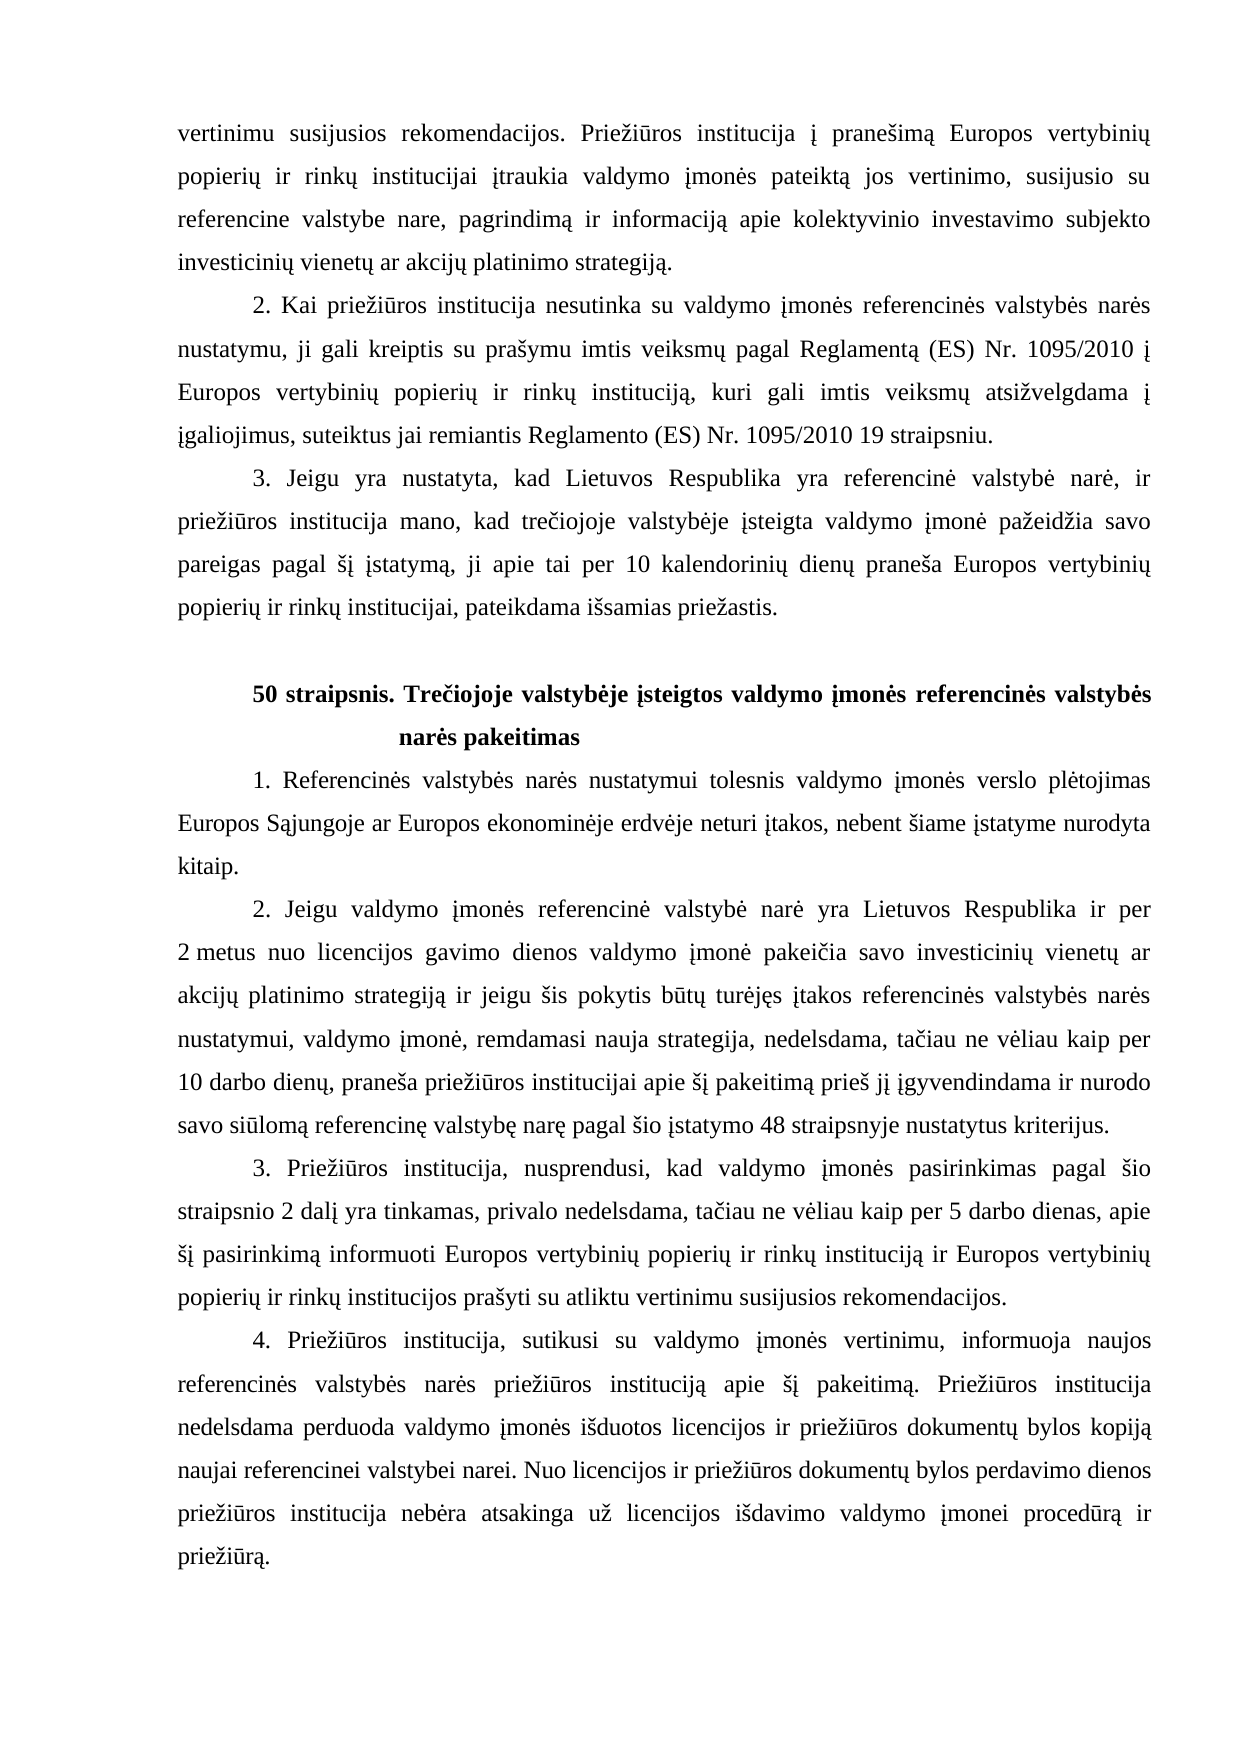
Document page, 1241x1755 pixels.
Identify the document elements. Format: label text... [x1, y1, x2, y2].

text 50 straipsnis. Trečiojoje valstybėje įsteigtos valdymo įmonės referencinės valstybės narės pakeitimas [252, 679, 1152, 751]
text vertinimu susijusios rekomendacijos. Priežiūros institucija į pranešimą Europos vertybinių popierių ir rinkų institucijai įtraukia valdymo įmonės pateiktą jos vertinimo, susijusio su referencine valstybe nare, pagrindimą ir informaciją apie kolektyvinio investavimo subjekto investicinių vienetų ar akcijų platinimo strategiją. [177, 118, 1152, 276]
text 4. Priežiūros institucija, sutikusi su valdymo įmonės vertinimu, informuoja naujos referencinės valstybės narės priežiūros instituciją apie šį pakeitimą. Priežiūros institucija nedelsdama perduoda valdymo įmonės išduotos licencijos ir priežiūros dokumentų bylos kopiją naujai referencinei valstybei narei. Nuo licencijos ir priežiūros dokumentų bylos perdavimo dienos priežiūros institucija nebėra atsakinga už licencijos išdavimo valdymo įmonei procedūrą ir priežiūrą. [177, 1326, 1152, 1570]
text 3. Jeigu yra nustatyta, kad Lietuvos Respublika yra referencinė valstybė narė, ir priežiūros institucija mano, kad trečiojoje valstybėje įsteigta valdymo įmonė pažeidžia savo pareigas pagal šį įstatymą, ji apie tai per 10 kalendorinių dienų praneša Europos vertybinių popierių ir rinkų institucijai, pateikdama išsamias priežastis. [177, 463, 1152, 621]
text 2. Kai priežiūros institucija nesutinka su valdymo įmonės referencinės valstybės narės nustatymu, ji gali kreiptis su prašymu imtis veiksmų pagal Reglamentą (ES) Nr. 1095/2010 į Europos vertybinių popierių ir rinkų instituciją, kuri gali imtis veiksmų atsižvelgdama į įgaliojimus, suteiktus jai remiantis Reglamento (ES) Nr. 1095/2010 19 straipsniu. [177, 291, 1152, 449]
text 2. Jeigu valdymo įmonės referencinė valstybė narė yra Lietuvos Respublika ir per 2 metus nuo licencijos gavimo dienos valdymo įmonė pakeičia savo investicinių vienetų ar akcijų platinimo strategiją ir jeigu šis pokytis būtų turėjęs įtakos referencinės valstybės narės nustatymui, valdymo įmonė, remdamasi nauja strategija, nedelsdama, tačiau ne vėliau kaip per 10 darbo dienų, praneša priežiūros institucijai apie šį pakeitimą prieš jį įgyvendindama ir nurodo savo siūlomą referencinę valstybę narę pagal šio įstatymo 48 straipsnyje nustatytus kriterijus. [177, 894, 1152, 1139]
text 1. Referencinės valstybės narės nustatymui tolesnis valdymo įmonės verslo plėtojimas Europos Sąjungoje ar Europos ekonominėje erdvėje neturi įtakos, nebent šiame įstatyme nurodyta kitaip. [177, 765, 1152, 880]
text 3. Priežiūros institucija, nusprendusi, kad valdymo įmonės pasirinkimas pagal šio straipsnio 2 dalį yra tinkamas, privalo nedelsdama, tačiau ne vėliau kaip per 5 darbo dienas, apie šį pasirinkimą informuoti Europos vertybinių popierių ir rinkų instituciją ir Europos vertybinių popierių ir rinkų institucijos prašyti su atliktu vertinimu susijusios rekomendacijos. [177, 1153, 1152, 1311]
